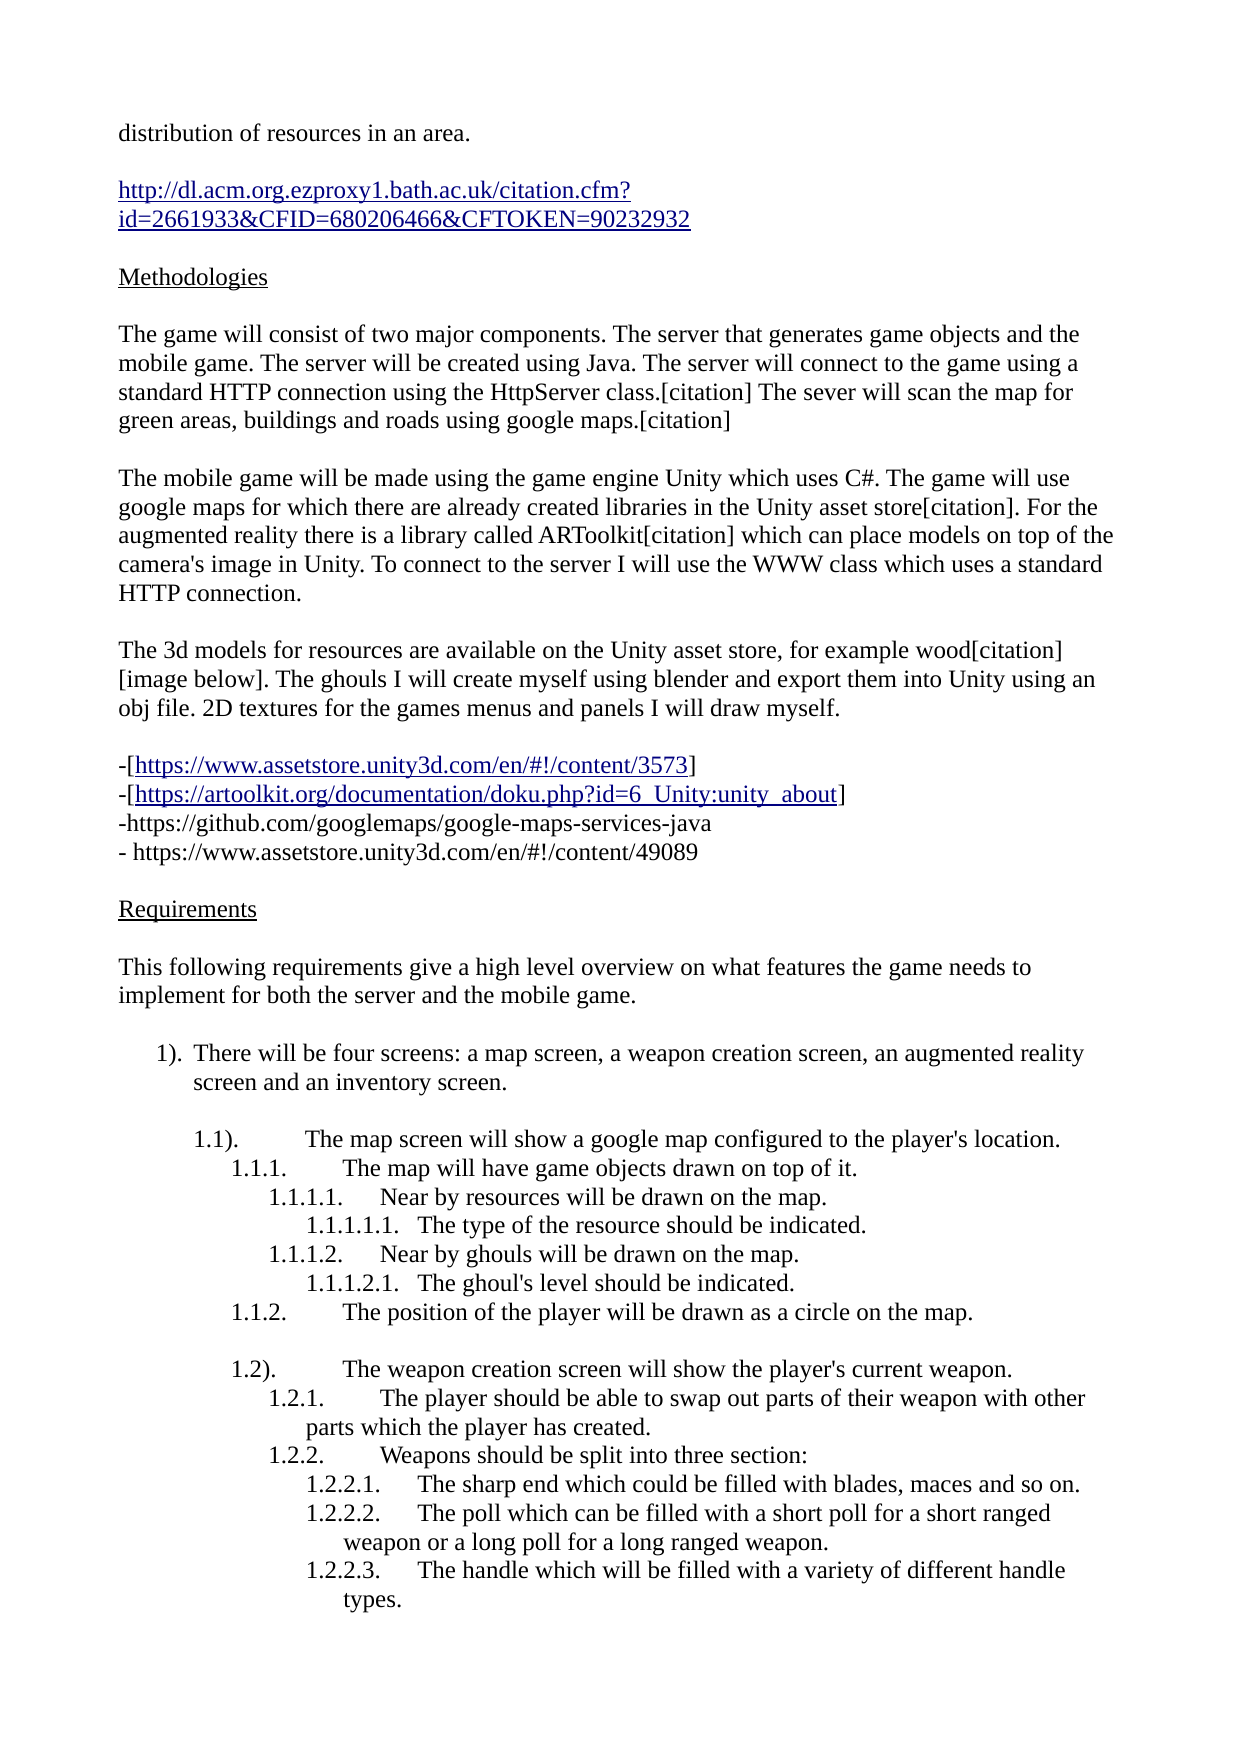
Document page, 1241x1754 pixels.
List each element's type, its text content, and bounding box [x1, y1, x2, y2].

list The map screen will show a google map configured to the player's location. [193, 1124, 1122, 1153]
list There will be four screens: a map screen, a weapon creation screen, an augmented reality screen and an inventory screen. [156, 1038, 1122, 1096]
list The sharp end which could be filled with blades, maces and so on. [306, 1469, 1122, 1498]
list The poll which can be filled with a short poll for a short ranged weapon or a long poll for a long ranged weapon. [306, 1498, 1122, 1556]
text The game will consist of two major components. The server that generates game objects and the mobile game. The server will be created using Java. The server will connect to the game using a standard HTTP connection using the HttpServer class.[citation] The sever will scan the map for green areas, buildings and roads using google maps.[citation] [118, 319, 1122, 434]
text distribution of resources in an area. [118, 118, 1122, 147]
list The weapon creation screen will show the player's current weapon. [231, 1354, 1122, 1383]
text Requirements [118, 894, 1122, 923]
list The player should be able to swap out parts of their weapon with other parts which the player has created. [268, 1383, 1122, 1441]
list The position of the player will be drawn as a circle on the map. [231, 1297, 1122, 1326]
list The type of the resource should be indicated. [306, 1211, 1122, 1239]
text The mobile game will be made using the game engine Unity which uses C#. The game will use google maps for which there are already created libraries in the Unity asset store[citation]. For the augmented reality there is a library called ARToolkit[citation] which can place models on top of the camera's image in Unity. To connect to the server I will use the WWW class which uses a standard HTTP connection. [118, 463, 1122, 607]
list The ghoul's level should be indicated. [306, 1268, 1122, 1297]
text - https://www.assetstore.unity3d.com/en/#!/content/49089 [118, 837, 1122, 866]
list The map will have game objects drawn on top of it. [231, 1153, 1122, 1182]
text Methodologies [118, 262, 1122, 291]
list Near by ghouls will be drawn on the map. [268, 1239, 1122, 1268]
text -[https://artoolkit.org/documentation/doku.php?id=6_Unity:unity_about] [118, 779, 1122, 808]
text -[https://www.assetstore.unity3d.com/en/#!/content/3573] [118, 751, 1122, 779]
text This following requirements give a high level overview on what features the game needs to implement for both the server and the mobile game. [118, 952, 1122, 1009]
list The handle which will be filled with a variety of different handle types. [306, 1556, 1122, 1613]
text -https://github.com/googlemaps/google-maps-services-java [118, 808, 1122, 837]
list Weapons should be split into three section: [268, 1441, 1122, 1469]
text http://dl.acm.org.ezproxy1.bath.ac.uk/citation.cfm?id=2661933&CFID=680206466&CFTOKEN=90232932 [118, 176, 1122, 233]
text The 3d models for resources are available on the Unity asset store, for example wood[citation][image below]. The ghouls I will create myself using blender and export them into Unity using an obj file. 2D textures for the games menus and panels I will draw myself. [118, 636, 1122, 722]
list Near by resources will be drawn on the map. [268, 1182, 1122, 1211]
